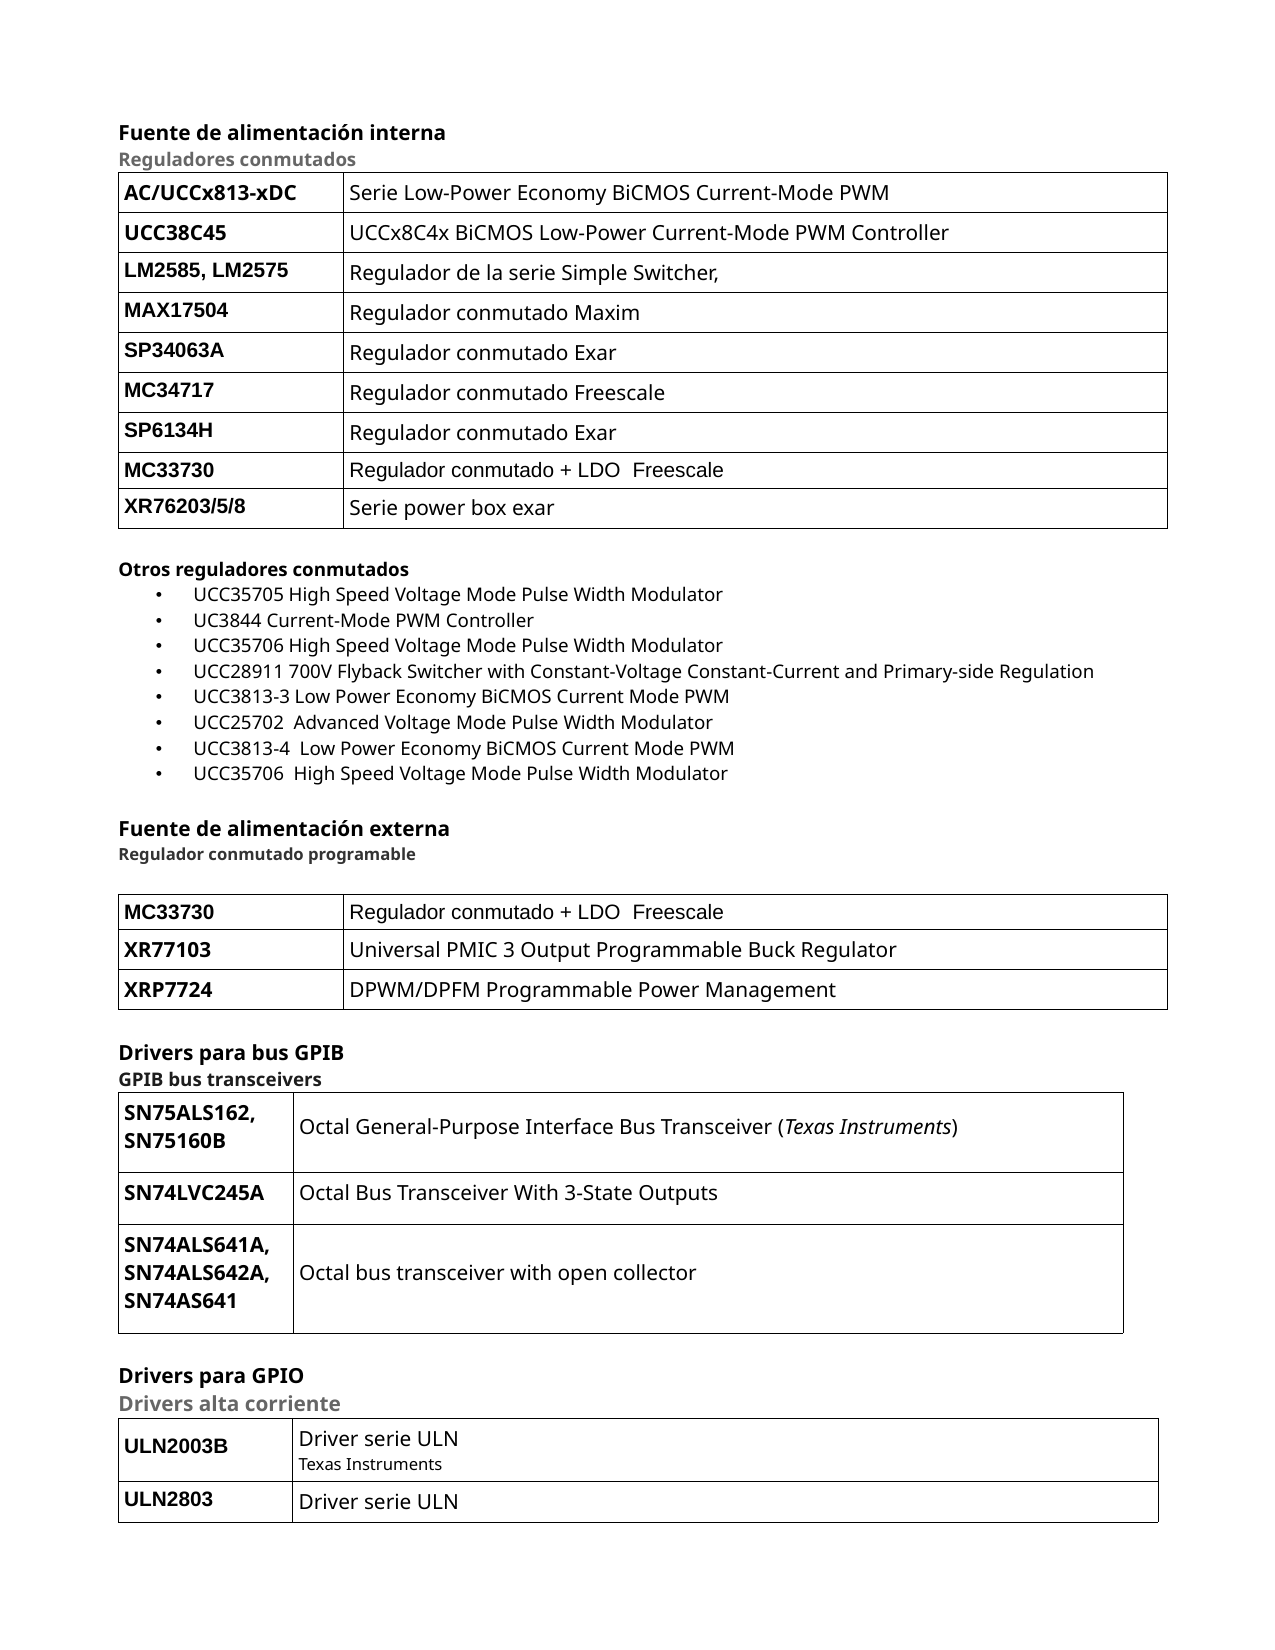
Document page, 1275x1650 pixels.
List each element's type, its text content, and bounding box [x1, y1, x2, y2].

table_cell Octal Bus Transceiver With 3-State Outputs [294, 1173, 1123, 1224]
table_cell XR76203/5/8 [119, 489, 343, 528]
list UCC28911 700V Flyback Switcher with Constant-Voltage Constant-Current and Primary-side Regulation [156, 658, 1157, 684]
text Otros reguladores conmutados [118, 556, 1157, 582]
list UCC25702 Advanced Voltage Mode Pulse Width Modulator [156, 709, 1157, 735]
list UCC3813-3 Low Power Economy BiCMOS Current Mode PWM [156, 684, 1157, 709]
table_cell XR77103 [119, 930, 343, 969]
text Drivers para GPIO [118, 1361, 1157, 1389]
list UCC35705 High Speed Voltage Mode Pulse Width Modulator [156, 582, 1157, 607]
table_cell ULN2803 [119, 1482, 292, 1522]
table_cell DPWM/DPFM Programmable Power Management [344, 970, 1167, 1009]
list UCC35706 High Speed Voltage Mode Pulse Width Modulator [156, 760, 1157, 786]
table_cell MC34717 [119, 373, 343, 412]
table_cell Regulador conmutado Freescale [344, 373, 1167, 412]
table_cell Serie power box exar [344, 489, 1167, 528]
table_cell MAX17504 [119, 293, 343, 332]
table_header Serie Low-Power Economy BiCMOS Current-Mode PWM [344, 173, 1167, 212]
text GPIB bus transceivers [118, 1066, 1157, 1092]
table_cell UCC38C45 [119, 213, 343, 252]
text Regulador conmutado programable [118, 843, 1157, 865]
table_cell MC33730 [119, 453, 343, 488]
text Fuente de alimentación externa [118, 814, 1157, 843]
table_header MC33730 [119, 895, 343, 929]
table_cell SN74LVC245A [119, 1173, 293, 1224]
table_cell Regulador conmutado Exar [344, 333, 1167, 372]
table_cell SN74ALS641A, SN74ALS642A, SN74AS641 [119, 1225, 293, 1332]
table_cell LM2585, LM2575 [119, 253, 343, 292]
text Drivers alta corriente [118, 1389, 1157, 1418]
table_cell Driver serie ULN [293, 1482, 1158, 1522]
text Drivers para bus GPIB [118, 1038, 1157, 1066]
table_cell SP34063A [119, 333, 343, 372]
table_cell Regulador conmutado Exar [344, 413, 1167, 452]
table_header Octal General-Purpose Interface Bus Transceiver (Texas Instruments) [294, 1093, 1123, 1172]
table_cell Octal bus transceiver with open collector [294, 1225, 1123, 1332]
table_cell SP6134H [119, 413, 343, 452]
table_header SN75ALS162, SN75160B [119, 1093, 293, 1172]
table_cell UCCx8C4x BiCMOS Low-Power Current-Mode PWM Controller [344, 213, 1167, 252]
table_cell XRP7724 [119, 970, 343, 1009]
table_cell Regulador conmutado Maxim [344, 293, 1167, 332]
table_header ULN2003B [119, 1419, 292, 1481]
table_cell Regulador conmutado + LDO Freescale [344, 453, 1167, 488]
table_header Regulador conmutado + LDO Freescale [344, 895, 1167, 929]
table_header AC/UCCx813-xDC [119, 173, 343, 212]
list UC3844 Current-Mode PWM Controller [156, 607, 1157, 633]
table_cell Universal PMIC 3 Output Programmable Buck Regulator [344, 930, 1167, 969]
list UCC3813-4 Low Power Economy BiCMOS Current Mode PWM [156, 735, 1157, 760]
list UCC35706 High Speed Voltage Mode Pulse Width Modulator [156, 633, 1157, 658]
text Reguladores conmutados [118, 147, 1157, 172]
table_cell Regulador de la serie Simple Switcher, [344, 253, 1167, 292]
table_header Driver serie ULN Texas Instruments [293, 1419, 1158, 1481]
text Fuente de alimentación interna [118, 118, 1157, 147]
